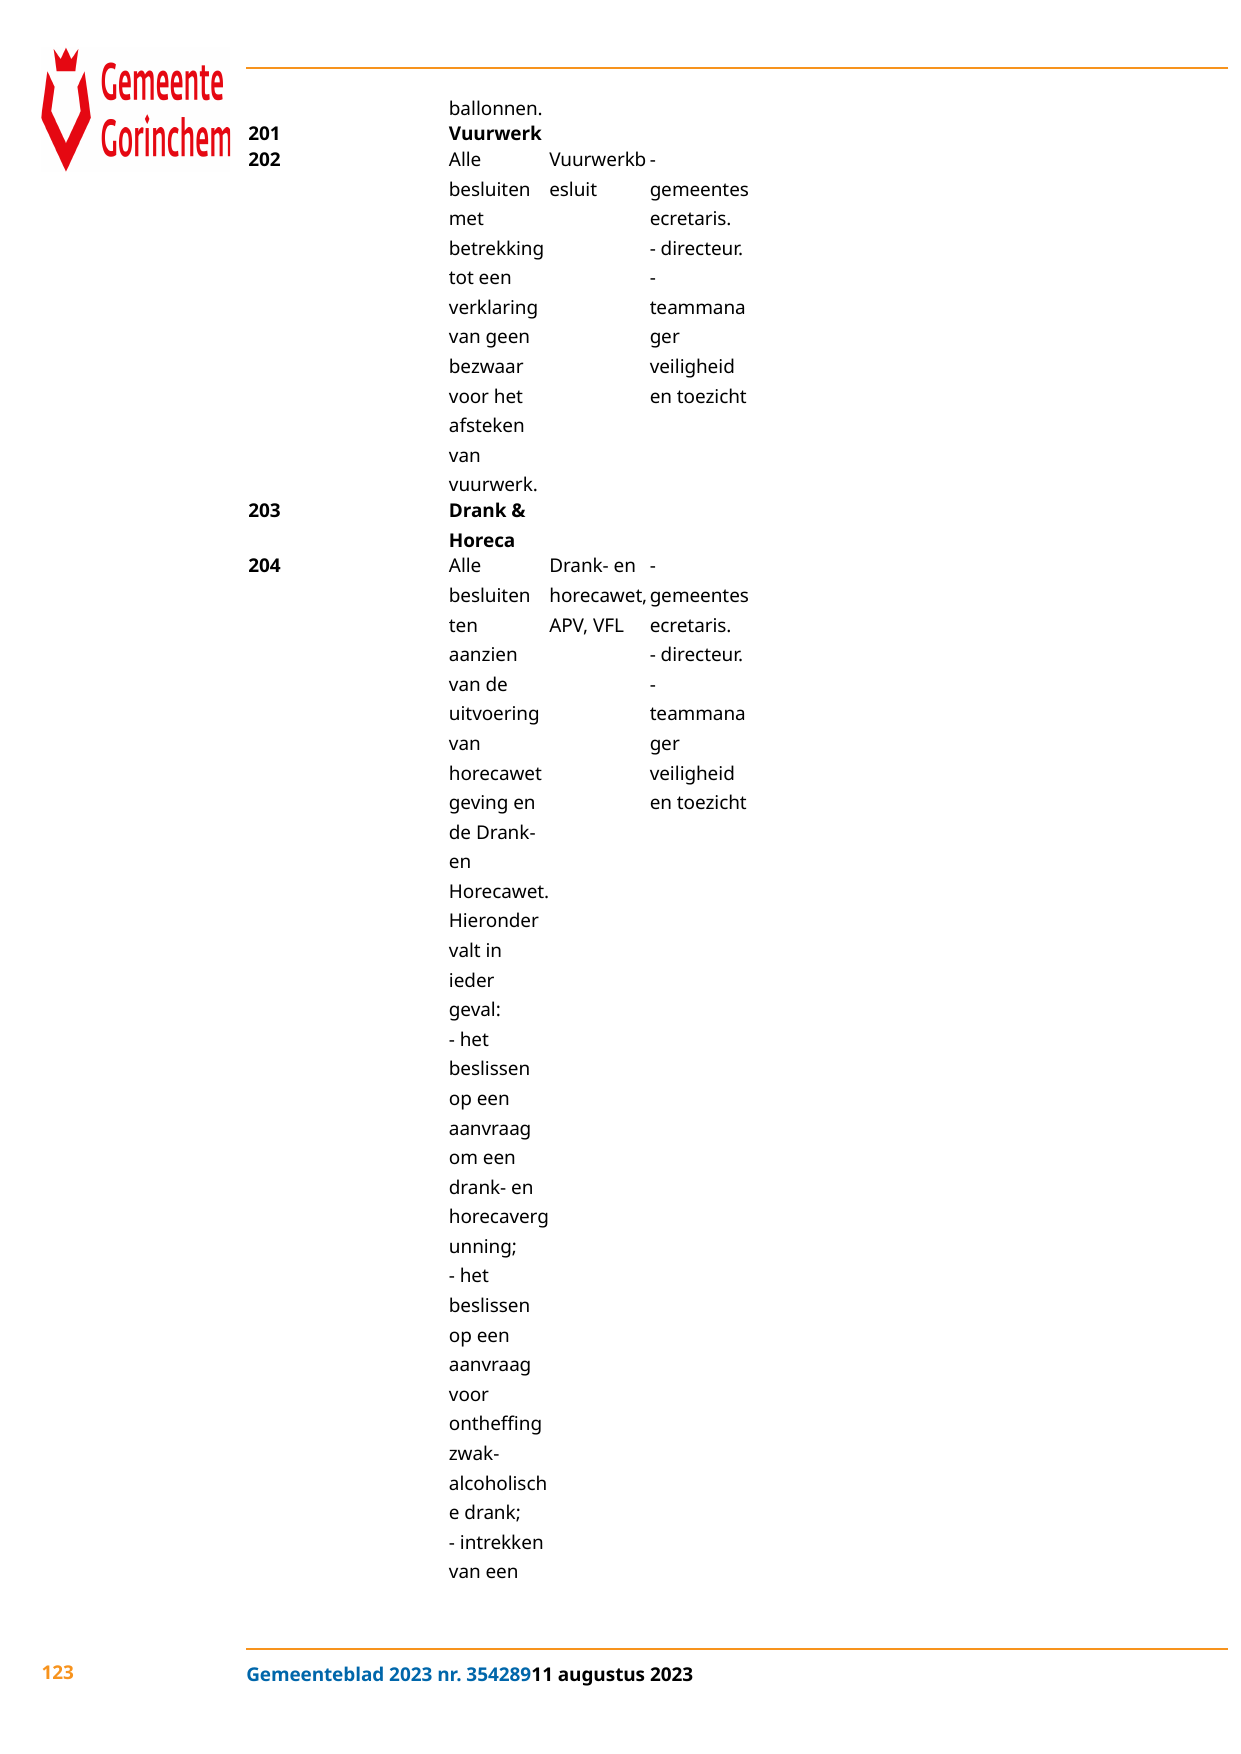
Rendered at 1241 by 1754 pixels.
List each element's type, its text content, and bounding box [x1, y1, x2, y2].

table_cell [549, 121, 649, 146]
picture [41, 47, 231, 172]
table_cell 204 [248, 553, 348, 1584]
table_cell [549, 498, 649, 553]
table_cell [650, 95, 750, 121]
table_cell [951, 146, 1051, 497]
table_cell - gemeentesecretaris. - directeur. - teammanager veiligheid en toezicht [650, 146, 750, 497]
table_cell [1051, 146, 1152, 497]
table_cell 202 [248, 146, 348, 497]
table_cell [750, 146, 850, 497]
table_cell [750, 95, 850, 121]
table_cell [1051, 95, 1152, 121]
table_cell [1051, 121, 1152, 146]
table_cell [348, 553, 449, 1584]
table_cell [951, 498, 1051, 553]
table_cell [248, 95, 348, 121]
table_cell [650, 121, 750, 146]
table_cell [951, 95, 1051, 121]
table_cell Vuurwerkbesluit [549, 146, 649, 497]
table_cell [348, 498, 449, 553]
table_cell [650, 498, 750, 553]
table_cell [348, 121, 449, 146]
table_cell [1051, 498, 1152, 553]
table_cell [549, 95, 649, 121]
table_cell Vuurwerk [449, 121, 549, 146]
table_cell ballonnen. [449, 95, 549, 121]
table_cell [850, 553, 951, 1584]
table_cell [750, 121, 850, 146]
table_cell Drank- en horecawet, APV, VFL [549, 553, 649, 1584]
table_cell [348, 146, 449, 497]
table_cell [951, 553, 1051, 1584]
table_cell [348, 95, 449, 121]
table_cell Drank & Horeca [449, 498, 549, 553]
table_cell Alle besluiten ten aanzien van de uitvoering van horecawetgeving en de Drank- en Horecawet. Hieronder valt in ieder geval: - het beslissen op een aanvraag om een drank- en horecavergunning; - het beslissen op een aanvraag voor ontheffing zwak-alcoholische drank; - intrekken van een [449, 553, 549, 1584]
table_cell [750, 553, 850, 1584]
table_cell [1051, 553, 1152, 1584]
table_cell 201 [248, 121, 348, 146]
table_cell [850, 121, 951, 146]
table_cell [850, 95, 951, 121]
table_cell 203 [248, 498, 348, 553]
table_cell [850, 498, 951, 553]
table_cell [951, 121, 1051, 146]
table_cell - gemeentesecretaris. - directeur. - teammanager veiligheid en toezicht [650, 553, 750, 1584]
table_cell [750, 498, 850, 553]
table_cell [850, 146, 951, 497]
table_cell Alle besluiten met betrekking tot een verklaring van geen bezwaar voor het afsteken van vuurwerk. [449, 146, 549, 497]
